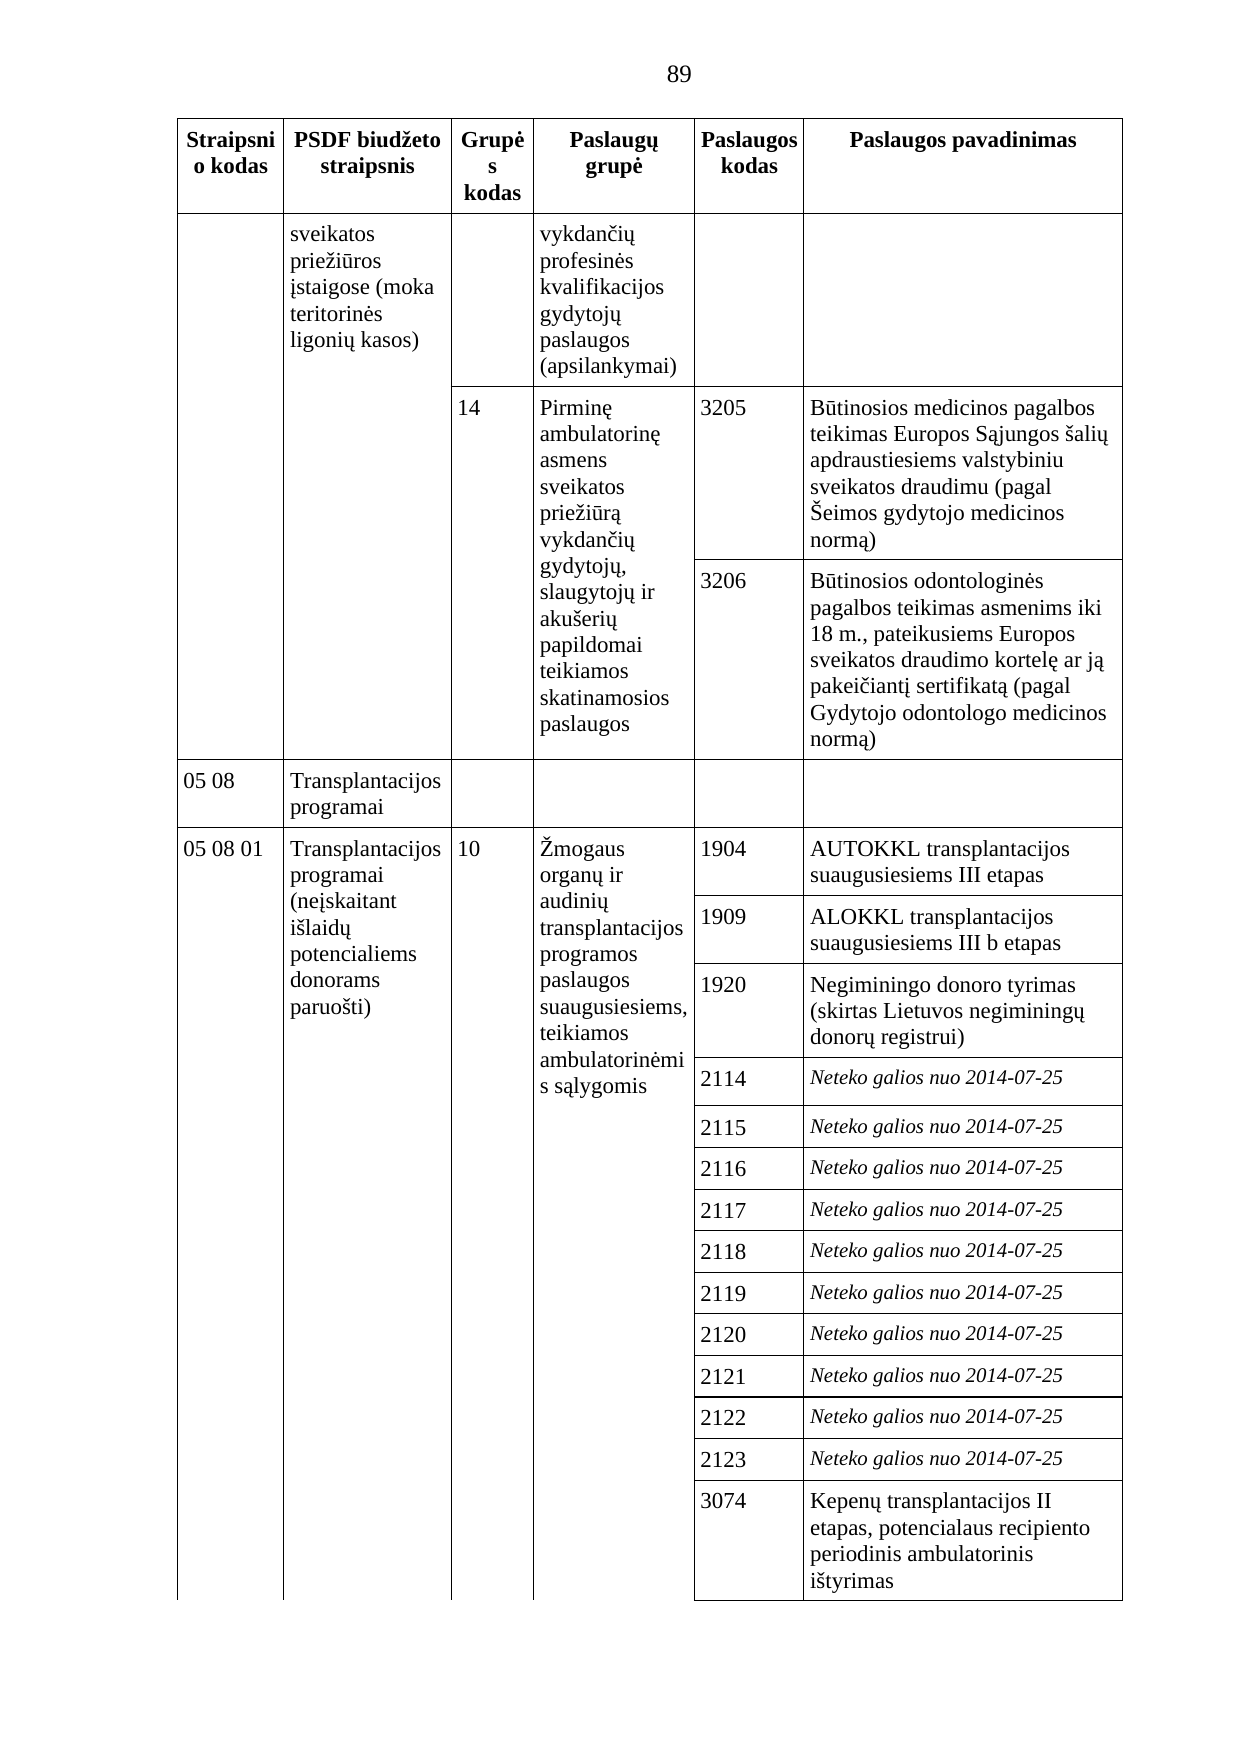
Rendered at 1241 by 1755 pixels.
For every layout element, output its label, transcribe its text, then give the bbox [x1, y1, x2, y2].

table_cell [284, 1189, 451, 1230]
table_cell 2123 [695, 1439, 803, 1479]
table_cell [534, 1272, 694, 1313]
table_cell Žmogaus organų ir audinių transplantacijos programos paslaugos suaugusiesiems, teikiamos ambulatorinėmis sąlygomis [534, 828, 694, 1105]
table_cell [452, 1105, 533, 1147]
table_cell AUTOKKL transplantacijos suaugusiesiems III etapas [804, 828, 1122, 894]
table_header Paslaugos kodas [695, 119, 803, 212]
table_cell [534, 1230, 694, 1272]
table_cell [284, 1396, 451, 1438]
table_cell [178, 1189, 283, 1230]
table_cell Neteko galios nuo 2014-07-25 [804, 1439, 1122, 1479]
table_cell [695, 760, 803, 827]
table_cell Būtinosios odontologinės pagalbos teikimas asmenims iki 18 m., pateikusiems Europos sveikatos draudimo kortelę ar ją pakeičiantį sertifikatą (pagal Gydytojo odontologo medicinos normą) [804, 560, 1122, 759]
table_cell sveikatos priežiūros įstaigose (moka teritorinės ligonių kasos) [284, 214, 451, 759]
table_cell Būtinosios medicinos pagalbos teikimas Europos Sąjungos šalių apdraustiesiems valstybiniu sveikatos draudimu (pagal Šeimos gydytojo medicinos normą) [804, 387, 1122, 559]
table_cell [534, 1189, 694, 1230]
table_cell [452, 1230, 533, 1272]
table_cell [178, 1480, 283, 1600]
table_header PSDF biudžeto straipsnis [284, 119, 451, 212]
table_cell Neteko galios nuo 2014-07-25 [804, 1273, 1122, 1313]
table_cell [178, 1355, 283, 1396]
table_cell [178, 1438, 283, 1479]
table_cell Neteko galios nuo 2014-07-25 [804, 1106, 1122, 1147]
table_cell [178, 1057, 283, 1105]
table_cell [284, 1355, 451, 1396]
table_cell [534, 760, 694, 827]
table_cell 14 [452, 387, 533, 759]
table_cell 2119 [695, 1273, 803, 1313]
table_cell [178, 1272, 283, 1313]
table_cell 3206 [695, 560, 803, 759]
table_cell [284, 1272, 451, 1313]
table_cell 2116 [695, 1148, 803, 1188]
table_cell [534, 1105, 694, 1147]
table_cell [452, 1480, 533, 1600]
table_cell [534, 1313, 694, 1355]
table_cell Neteko galios nuo 2014-07-25 [804, 1356, 1122, 1396]
table_cell vykdančių profesinės kvalifikacijos gydytojų paslaugos (apsilankymai) [534, 214, 694, 386]
table_cell [178, 963, 283, 1057]
table_header Straipsnio kodas [178, 119, 283, 212]
table_cell Neteko galios nuo 2014-07-25 [804, 1398, 1122, 1438]
table_header Grupės kodas [452, 119, 533, 212]
table_cell 3074 [695, 1481, 803, 1600]
table_cell [804, 760, 1122, 827]
table_cell [452, 895, 533, 962]
table_cell 1920 [695, 964, 803, 1057]
table_cell [452, 1189, 533, 1230]
table_cell 2114 [695, 1058, 803, 1105]
table_cell [452, 1438, 533, 1479]
table_cell [284, 1313, 451, 1355]
table_cell [452, 1057, 533, 1105]
table_cell [178, 1313, 283, 1355]
table_cell 2120 [695, 1314, 803, 1355]
table_cell 1909 [695, 896, 803, 962]
table_cell 05 08 01 [178, 828, 283, 894]
table_header Paslaugų grupė [534, 119, 694, 212]
table_cell [452, 214, 533, 386]
table_cell [284, 1105, 451, 1147]
table_cell Kepenų transplantacijos II etapas, potencialaus recipiento periodinis ambulatorinis ištyrimas [804, 1481, 1122, 1600]
table_cell 10 [452, 828, 533, 894]
table_cell 2118 [695, 1231, 803, 1272]
table_cell [695, 214, 803, 386]
table_cell Pirminę ambulatorinę asmens sveikatos priežiūrą vykdančių gydytojų, slaugytojų ir akušerių papildomai teikiamos skatinamosios paslaugos [534, 387, 694, 759]
table_cell 2115 [695, 1106, 803, 1147]
table_header Paslaugos pavadinimas [804, 119, 1122, 212]
table_cell [178, 895, 283, 962]
table_cell [284, 1147, 451, 1188]
table_cell [452, 760, 533, 827]
table_cell [452, 1272, 533, 1313]
table_cell ALOKKL transplantacijos suaugusiesiems III b etapas [804, 896, 1122, 962]
table_cell [178, 1147, 283, 1188]
table_cell Neteko galios nuo 2014-07-25 [804, 1190, 1122, 1230]
table_cell Neteko galios nuo 2014-07-25 [804, 1058, 1122, 1105]
table_cell [178, 1396, 283, 1438]
table_cell Neteko galios nuo 2014-07-25 [804, 1231, 1122, 1272]
table_cell Transplantacijos programai (neįskaitant išlaidų potencialiems donorams paruošti) [284, 828, 451, 1105]
table_cell [284, 1230, 451, 1272]
table_cell 1904 [695, 828, 803, 894]
table_cell [178, 1105, 283, 1147]
table_cell [804, 214, 1122, 386]
table_cell 05 08 [178, 760, 283, 827]
table_cell 3205 [695, 387, 803, 559]
table_cell [534, 1480, 694, 1600]
table_cell [452, 1355, 533, 1396]
table_cell Negiminingo donoro tyrimas (skirtas Lietuvos negiminingų donorų registrui) [804, 964, 1122, 1057]
table_cell Neteko galios nuo 2014-07-25 [804, 1314, 1122, 1355]
table_cell [534, 1396, 694, 1438]
table_cell [452, 1147, 533, 1188]
table_cell [452, 1313, 533, 1355]
table_cell 2117 [695, 1190, 803, 1230]
table_cell [452, 963, 533, 1057]
table_cell [178, 214, 283, 759]
table_cell [284, 1438, 451, 1479]
table_cell Neteko galios nuo 2014-07-25 [804, 1148, 1122, 1188]
table_cell [452, 1396, 533, 1438]
table_cell [284, 1480, 451, 1600]
table_cell [534, 1355, 694, 1396]
table_cell [534, 1147, 694, 1188]
table_cell [178, 1230, 283, 1272]
table_cell [534, 1438, 694, 1479]
table_cell 2121 [695, 1356, 803, 1396]
table_cell 2122 [695, 1398, 803, 1438]
table_cell Transplantacijos programai [284, 760, 451, 827]
